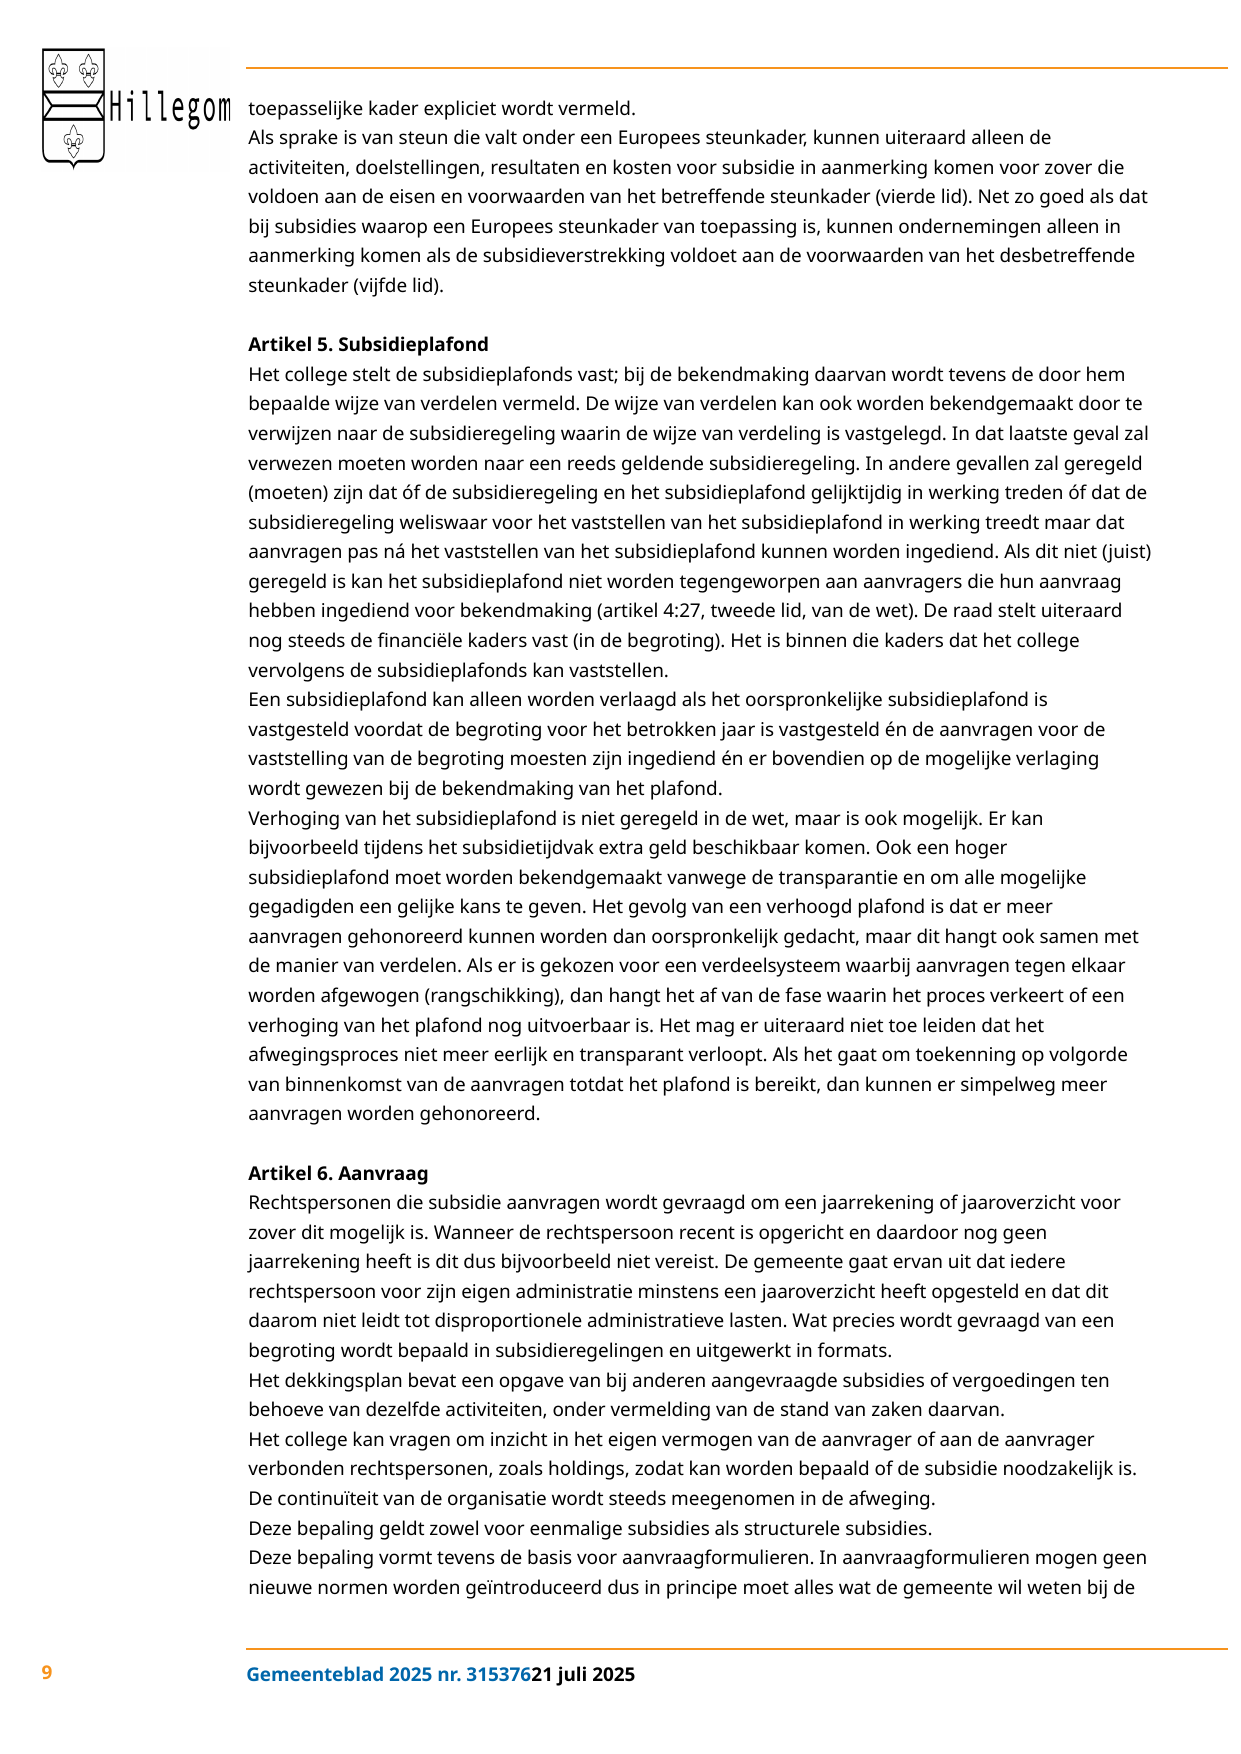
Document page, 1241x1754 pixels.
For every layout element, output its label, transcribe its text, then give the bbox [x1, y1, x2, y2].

text Rechtspersonen die subsidie aanvragen wordt gevraagd om een jaarrekening of jaaroverzicht voor zover dit mogelijk is. Wanneer de rechtspersoon recent is opgericht en daardoor nog geen jaarrekening heeft is dit dus bijvoorbeeld niet vereist. De gemeente gaat ervan uit dat iedere rechtspersoon voor zijn eigen administratie minstens een jaaroverzicht heeft opgesteld en dat dit daarom niet leidt tot disproportionele administratieve lasten. Wat precies wordt gevraagd van een begroting wordt bepaald in subsidieregelingen en uitgewerkt in formats. [248, 1189, 1152, 1363]
text Het college kan vragen om inzicht in het eigen vermogen van de aanvrager of aan de aanvrager verbonden rechtspersonen, zoals holdings, zodat kan worden bepaald of de subsidie noodzakelijk is. De continuïteit van de organisatie wordt steeds meegenomen in de afweging. [248, 1426, 1152, 1511]
text Deze bepaling geldt zowel voor eenmalige subsidies als structurele subsidies. [248, 1515, 1152, 1541]
text Deze bepaling vormt tevens de basis voor aanvraagformulieren. In aanvraagformulieren mogen geen nieuwe normen worden geïntroduceerd dus in principe moet alles wat de gemeente wil weten bij de [248, 1544, 1152, 1600]
picture [41, 47, 231, 172]
text Een subsidieplafond kan alleen worden verlaagd als het oorspronkelijke subsidieplafond is vastgesteld voordat de begroting voor het betrokken jaar is vastgesteld én de aanvragen voor de vaststelling van de begroting moesten zijn ingediend én er bovendien op de mogelijke verlaging wordt gewezen bij de bekendmaking van het plafond. [248, 686, 1152, 801]
text toepasselijke kader expliciet wordt vermeld. [248, 95, 1152, 121]
text Als sprake is van steun die valt onder een Europees steunkader, kunnen uiteraard alleen de activiteiten, doelstellingen, resultaten en kosten voor subsidie in aanmerking komen voor zover die voldoen aan de eisen en voorwaarden van het betreffende steunkader (vierde lid). Net zo goed als dat bij subsidies waarop een Europees steunkader van toepassing is, kunnen ondernemingen alleen in aanmerking komen als de subsidieverstrekking voldoet aan de voorwaarden van het desbetreffende steunkader (vijfde lid). [248, 124, 1152, 298]
text Artikel 6. Aanvraag [248, 1160, 1152, 1186]
text Artikel 5. Subsidieplafond [248, 331, 1152, 357]
text Het college stelt de subsidieplafonds vast; bij de bekendmaking daarvan wordt tevens de door hem bepaalde wijze van verdelen vermeld. De wijze van verdelen kan ook worden bekendgemaakt door te verwijzen naar de subsidieregeling waarin de wijze van verdeling is vastgelegd. In dat laatste geval zal verwezen moeten worden naar een reeds geldende subsidieregeling. In andere gevallen zal geregeld (moeten) zijn dat óf de subsidieregeling en het subsidieplafond gelijktijdig in werking treden óf dat de subsidieregeling weliswaar voor het vaststellen van het subsidieplafond in werking treedt maar dat aanvragen pas ná het vaststellen van het subsidieplafond kunnen worden ingediend. Als dit niet (juist) geregeld is kan het subsidieplafond niet worden tegengeworpen aan aanvragers die hun aanvraag hebben ingediend voor bekendmaking (artikel 4:27, tweede lid, van de wet). De raad stelt uiteraard nog steeds de financiële kaders vast (in de begroting). Het is binnen die kaders dat het college vervolgens de subsidieplafonds kan vaststellen. [248, 361, 1152, 683]
text Verhoging van het subsidieplafond is niet geregeld in de wet, maar is ook mogelijk. Er kan bijvoorbeeld tijdens het subsidietijdvak extra geld beschikbaar komen. Ook een hoger subsidieplafond moet worden bekendgemaakt vanwege de transparantie en om alle mogelijke gegadigden een gelijke kans te geven. Het gevolg van een verhoogd plafond is dat er meer aanvragen gehonoreerd kunnen worden dan oorspronkelijk gedacht, maar dit hangt ook samen met de manier van verdelen. Als er is gekozen voor een verdeelsysteem waarbij aanvragen tegen elkaar worden afgewogen (rangschikking), dan hangt het af van de fase waarin het proces verkeert of een verhoging van het plafond nog uitvoerbaar is. Het mag er uiteraard niet toe leiden dat het afwegingsproces niet meer eerlijk en transparant verloopt. Als het gaat om toekenning op volgorde van binnenkomst van de aanvragen totdat het plafond is bereikt, dan kunnen er simpelweg meer aanvragen worden gehonoreerd. [248, 805, 1152, 1126]
text Het dekkingsplan bevat een opgave van bij anderen aangevraagde subsidies of vergoedingen ten behoeve van dezelfde activiteiten, onder vermelding van de stand van zaken daarvan. [248, 1367, 1152, 1422]
